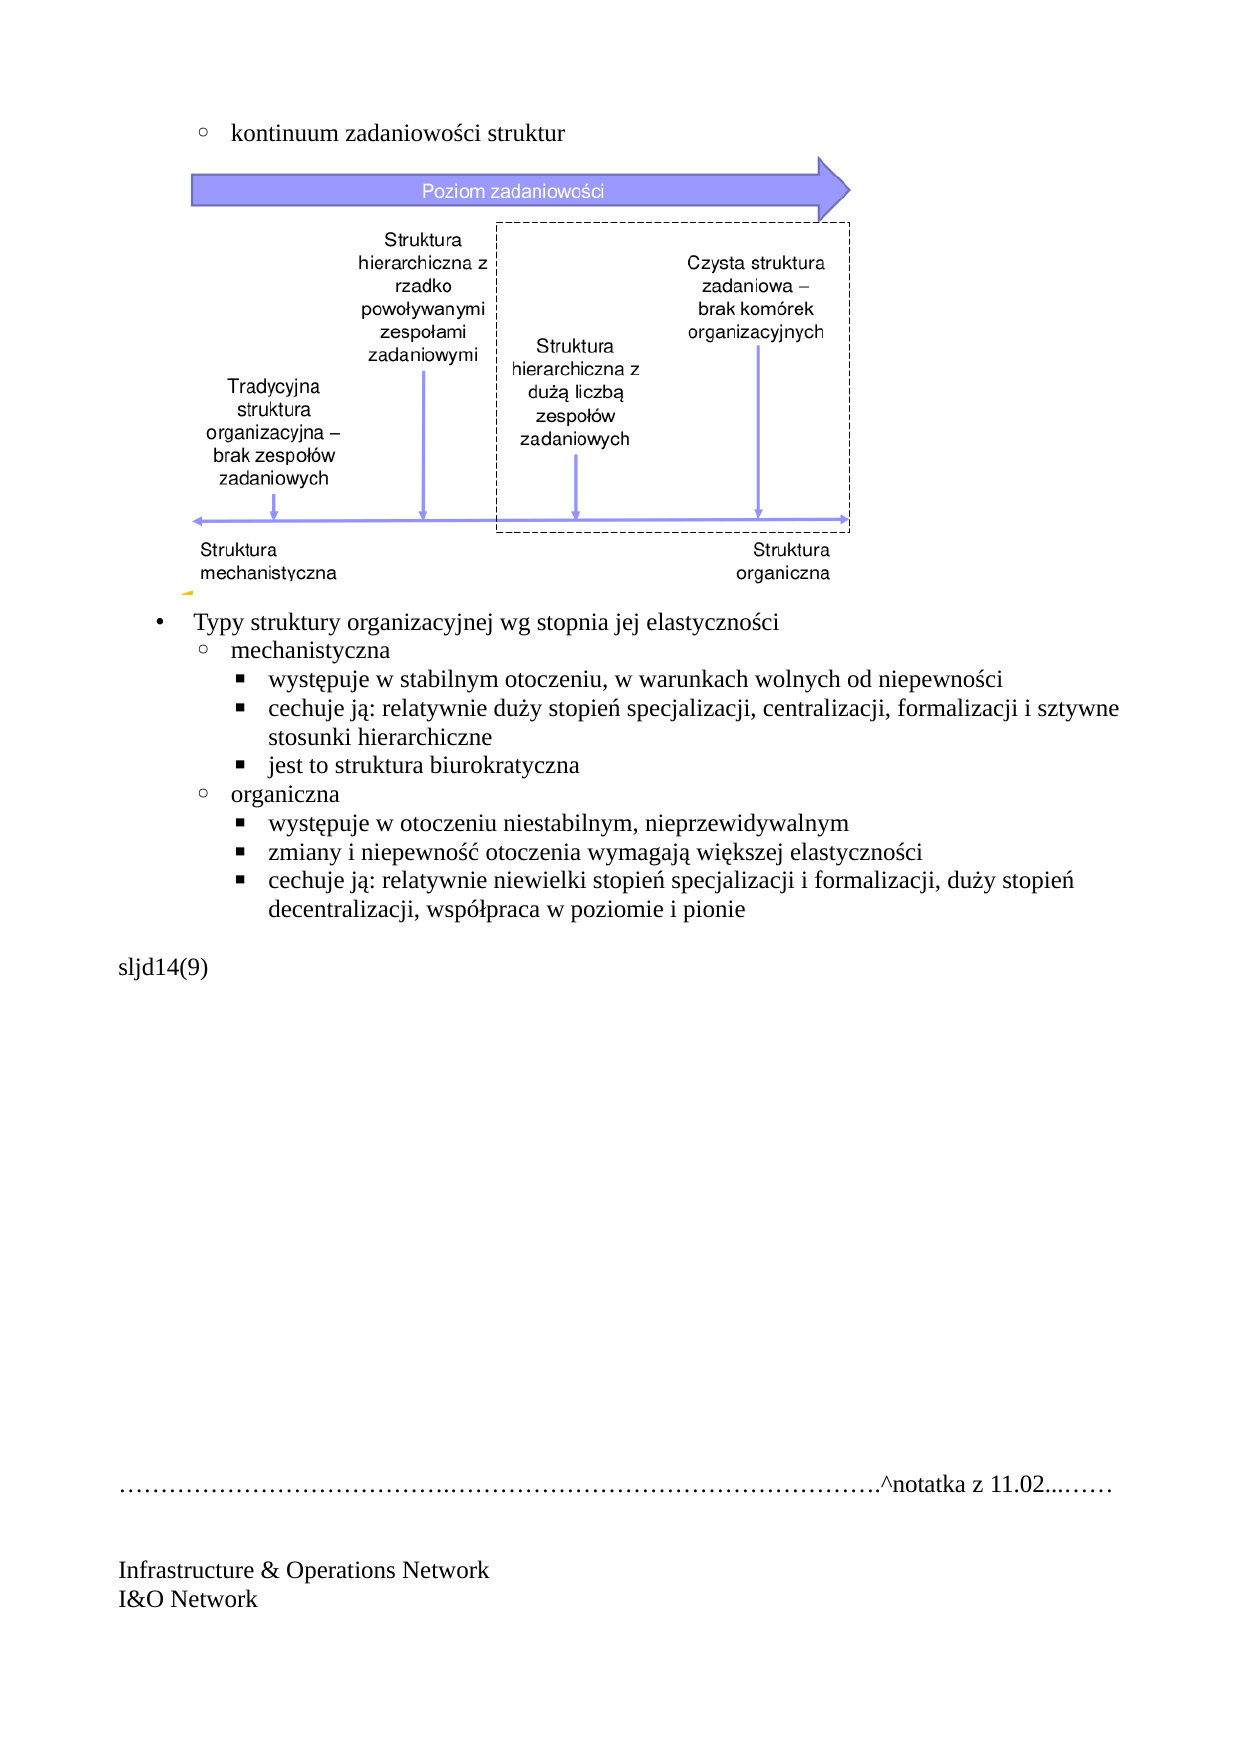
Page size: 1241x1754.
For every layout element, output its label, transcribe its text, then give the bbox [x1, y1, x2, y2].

list zmiany i niepewność otoczenia wymagają większej elastyczności [231, 837, 1122, 866]
list kontinuum zadaniowości struktur [193, 118, 1122, 147]
list Typy struktury organizacyjnej wg stopnia jej elastyczności [156, 607, 1122, 636]
list cechuje ją: relatywnie niewielki stopień specjalizacji i formalizacji, duży stopień decentralizacji, współpraca w poziomie i pionie [231, 866, 1122, 923]
text sljd14(9) [118, 952, 1122, 981]
list występuje w stabilnym otoczeniu, w warunkach wolnych od niepewności [231, 664, 1122, 693]
text Infrastructure & Operations Network [118, 1556, 1122, 1584]
list cechuje ją: relatywnie duży stopień specjalizacji, centralizacji, formalizacji i sztywne stosunki hierarchiczne [231, 693, 1122, 751]
list występuje w otoczeniu niestabilnym, nieprzewidywalnym [231, 808, 1122, 837]
list mechanistyczna [193, 636, 1122, 664]
list jest to struktura biurokratyczna [231, 751, 1122, 779]
picture [182, 154, 867, 595]
list organiczna [193, 779, 1122, 808]
text ………………………………….…………………………………………….^notatka z 11.02...…… [118, 1469, 1122, 1498]
text I&O Network [118, 1584, 1122, 1613]
